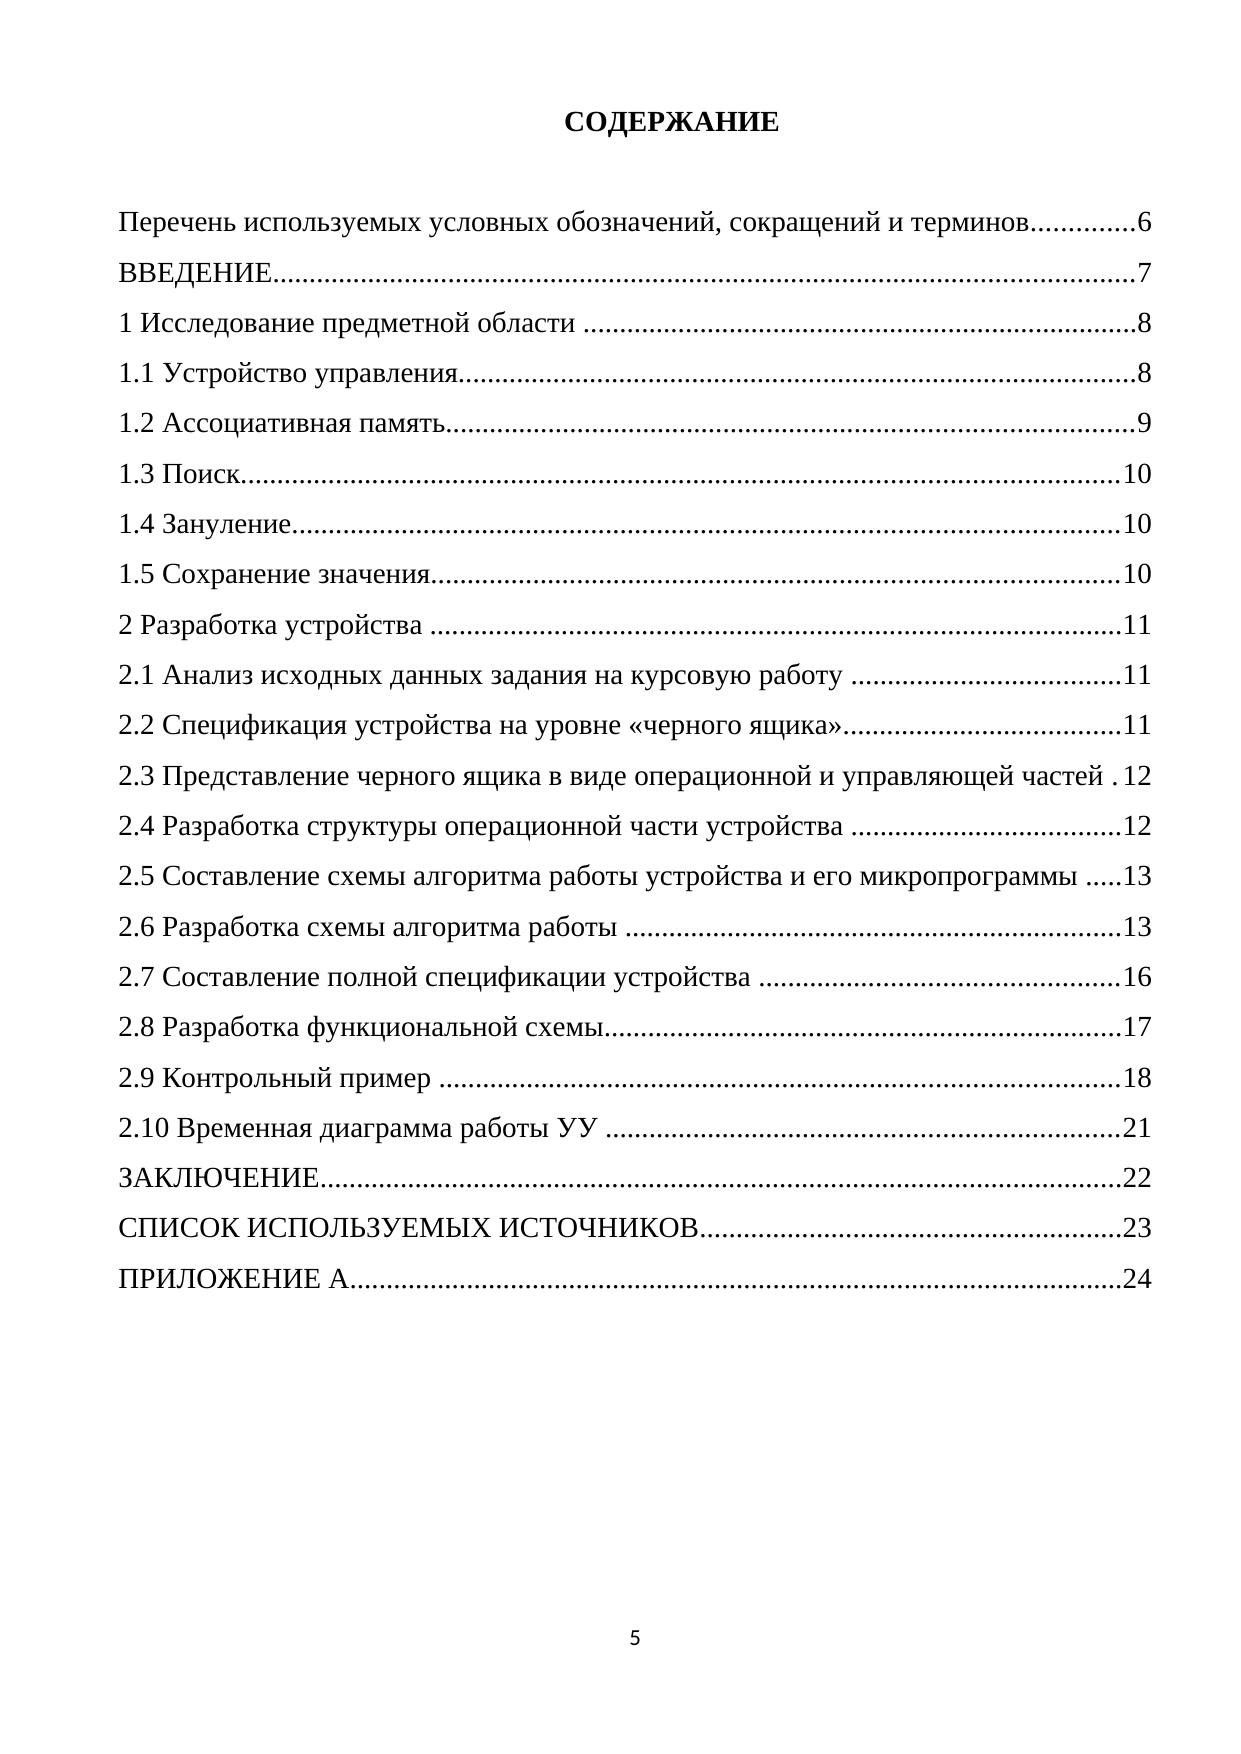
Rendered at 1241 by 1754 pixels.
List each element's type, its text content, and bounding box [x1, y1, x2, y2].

text 2.6 Разработка схемы алгоритма работы 13 [118, 909, 1152, 942]
text 1.1 Устройство управления 8 [118, 355, 1152, 389]
text 1.4 Зануление 10 [118, 506, 1152, 540]
text 2.4 Разработка структуры операционной части устройства 12 [118, 808, 1152, 842]
text 2.9 Контрольный пример 18 [118, 1060, 1152, 1093]
text 2 Разработка устройства 11 [118, 607, 1152, 640]
text 2.7 Составление полной спецификации устройства 16 [118, 959, 1152, 993]
text 2.2 Спецификация устройства на уровне «черного ящика» 11 [118, 707, 1152, 741]
text 2.8 Разработка функциональной схемы 17 [118, 1009, 1152, 1043]
text 2.10 Временная диаграмма работы УУ 21 [118, 1110, 1152, 1143]
text 2.5 Составление схемы алгоритма работы устройства и его микропрограммы 13 [118, 858, 1152, 892]
text Перечень используемых условных обозначений, сокращений и терминов 6 [118, 204, 1152, 238]
text 1.3 Поиск 10 [118, 456, 1152, 489]
text СПИСОК ИСПОЛЬЗУЕМЫХ ИСТОЧНИКОВ 23 [118, 1211, 1152, 1244]
text 1.5 Сохранение значения 10 [118, 557, 1152, 590]
text 1.2 Ассоциативная память 9 [118, 406, 1152, 439]
text ПРИЛОЖЕНИЕ А 24 [118, 1261, 1152, 1294]
text СОДЕРЖАНИЕ [118, 104, 1152, 137]
text 2.3 Представление черного ящика в виде операционной и управляющей частей 12 [118, 758, 1152, 791]
text ВВЕДЕНИЕ 7 [118, 255, 1152, 288]
text 2.1 Анализ исходных данных задания на курсовую работу 11 [118, 657, 1152, 691]
text ЗАКЛЮЧЕНИЕ 22 [118, 1160, 1152, 1194]
text 1 Исследование предметной области 8 [118, 305, 1152, 338]
